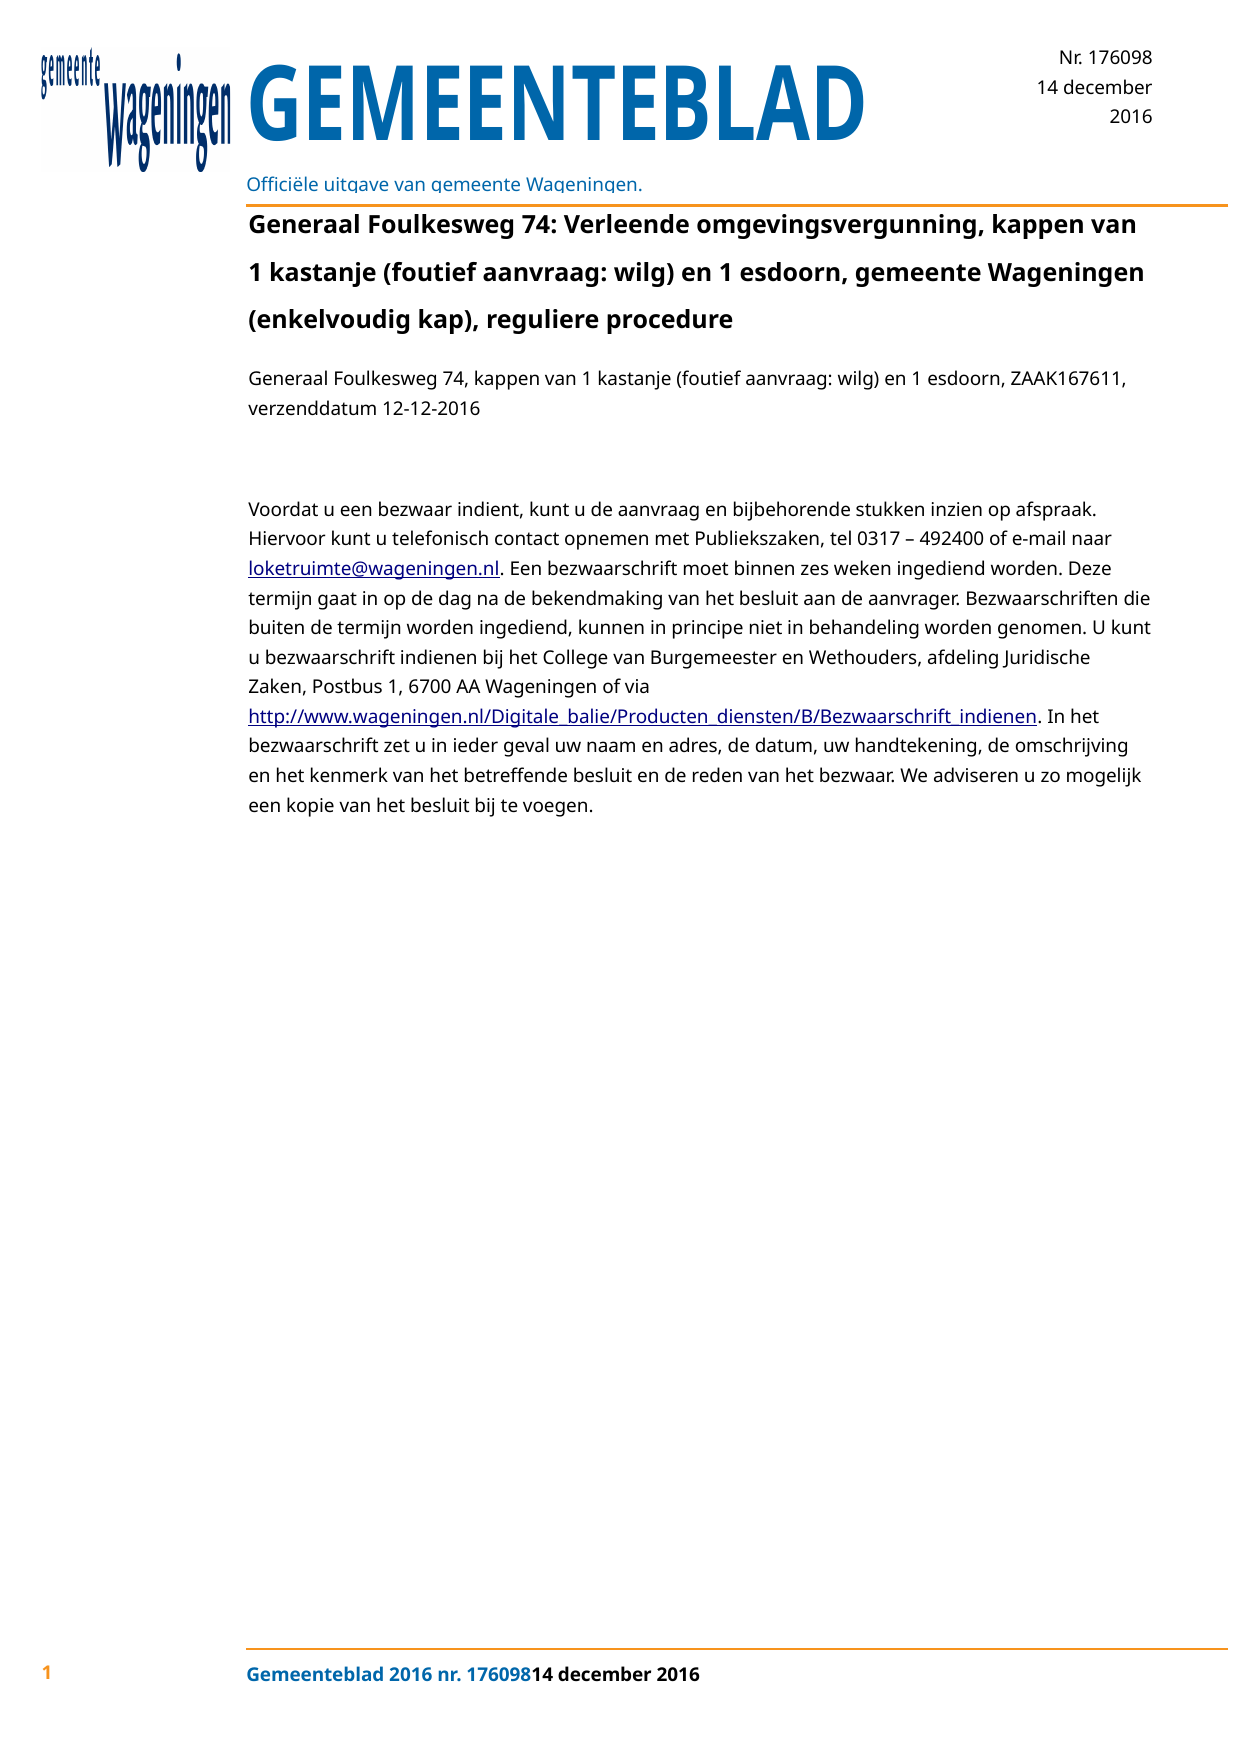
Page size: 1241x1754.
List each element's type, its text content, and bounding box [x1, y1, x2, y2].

picture [41, 47, 231, 172]
text Voordat u een bezwaar indient, kunt u de aanvraag en bijbehorende stukken inzien op afspraak. Hiervoor kunt u telefonisch contact opnemen met Publiekszaken, tel 0317 – 492400 of e-mail naar loketruimte@wageningen.nl. Een bezwaarschrift moet binnen zes weken ingediend worden. Deze termijn gaat in op de dag na de bekendmaking van het besluit aan de aanvrager. Bezwaarschriften die buiten de termijn worden ingediend, kunnen in principe niet in behandeling worden genomen. U kunt u bezwaarschrift indienen bij het College van Burgemeester en Wethouders, afdeling Juridische Zaken, Postbus 1, 6700 AA Wageningen of via http://www.wageningen.nl/Digitale_balie/Producten_diensten/B/Bezwaarschrift_indienen. In het bezwaarschrift zet u in ieder geval uw naam en adres, de datum, uw handtekening, de omschrijving en het kenmerk van het betreffende besluit en de reden van het bezwaar. We adviseren u zo mogelijk een kopie van het besluit bij te voegen. [248, 496, 1152, 817]
text Generaal Foulkesweg 74: Verleende omgevingsvergunning, kappen van 1 kastanje (foutief aanvraag: wilg) en 1 esdoorn, gemeente Wageningen (enkelvoudig kap), reguliere procedure [248, 207, 1152, 336]
text Generaal Foulkesweg 74, kappen van 1 kastanje (foutief aanvraag: wilg) en 1 esdoorn, ZAAK167611, verzenddatum 12-12-2016 [248, 366, 1152, 421]
